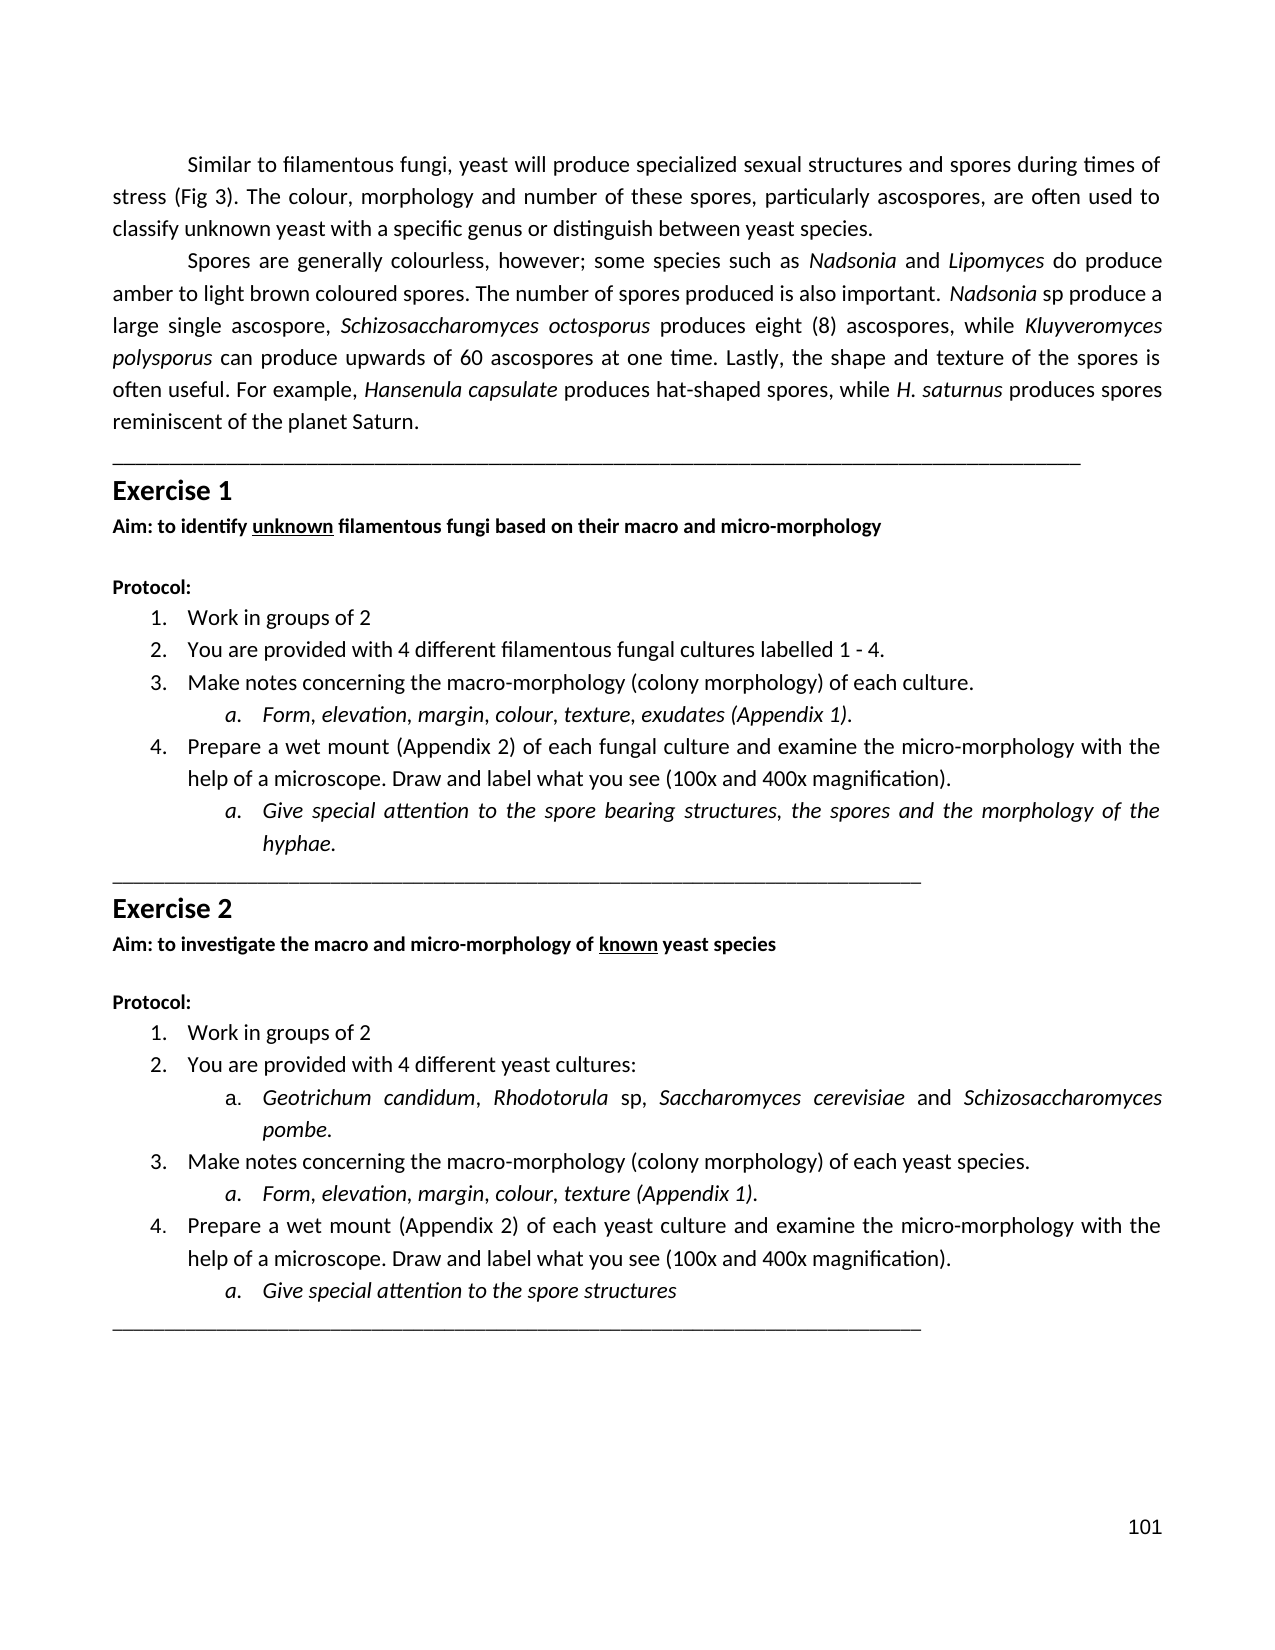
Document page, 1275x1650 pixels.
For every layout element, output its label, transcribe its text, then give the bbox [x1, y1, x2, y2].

list Work in groups of 2 [150, 603, 1162, 631]
list Prepare a wet mount (Appendix 2) of each fungal culture and examine the micro-morphology with the help of a microscope. Draw and label what you see (100x and 400x magnification). [150, 732, 1162, 792]
list Make notes concerning the macro-morphology (colony morphology) of each culture. [150, 668, 1162, 696]
text ______________________________________________________________________________ [112, 1308, 1162, 1333]
text Exercise 1 [112, 472, 1162, 507]
text Protocol: [112, 574, 1162, 599]
list Form, elevation, margin, colour, texture, exudates (Appendix 1). [225, 700, 1162, 728]
list Prepare a wet mount (Appendix 2) of each yeast culture and examine the micro-morphology with the help of a microscope. Draw and label what you see (100x and 400x magnification). [150, 1212, 1162, 1272]
text Aim: to identify unknown filamentous fungi based on their macro and micro-morphology [112, 513, 1162, 538]
text _____________________________________________________________________________________ [112, 440, 1162, 468]
text Similar to filamentous fungi, yeast will produce specialized sexual structures and spores during times of stress (Fig 3). The colour, morphology and number of these spores, particularly ascospores, are often used to classify unknown yeast with a specific genus or distinguish between yeast species. [112, 150, 1162, 242]
list Form, elevation, margin, colour, texture (Appendix 1). [225, 1179, 1162, 1207]
text Exercise 2 [112, 890, 1162, 926]
text Spores are generally colourless, however; some species such as Nadsonia and Lipomyces do produce amber to light brown coloured spores. The number of spores produced is also important. Nadsonia sp produce a large single ascospore, Schizosaccharomyces octosporus produces eight (8) ascospores, while Kluyveromyces polysporus can produce upwards of 60 ascospores at one time. Lastly, the shape and texture of the spores is often useful. For example, Hansenula capsulate produces hat-shaped spores, while H. saturnus produces spores reminiscent of the planet Saturn. [112, 247, 1162, 436]
list You are provided with 4 different filamentous fungal cultures labelled 1 - 4. [150, 636, 1162, 663]
list Geotrichum candidum, Rhodotorula sp, Saccharomyces cerevisiae and Schizosaccharomyces pombe. [225, 1083, 1162, 1143]
list Work in groups of 2 [150, 1018, 1162, 1046]
text Protocol: [112, 989, 1162, 1015]
list Give special attention to the spore structures [225, 1276, 1162, 1304]
list You are provided with 4 different yeast cultures: [150, 1051, 1162, 1079]
text Aim: to investigate the macro and micro-morphology of known yeast species [112, 931, 1162, 956]
text ______________________________________________________________________________ [112, 861, 1162, 886]
list Make notes concerning the macro-morphology (colony morphology) of each yeast species. [150, 1147, 1162, 1175]
list Give special attention to the spore bearing structures, the spores and the morphology of the hyphae. [225, 796, 1162, 857]
